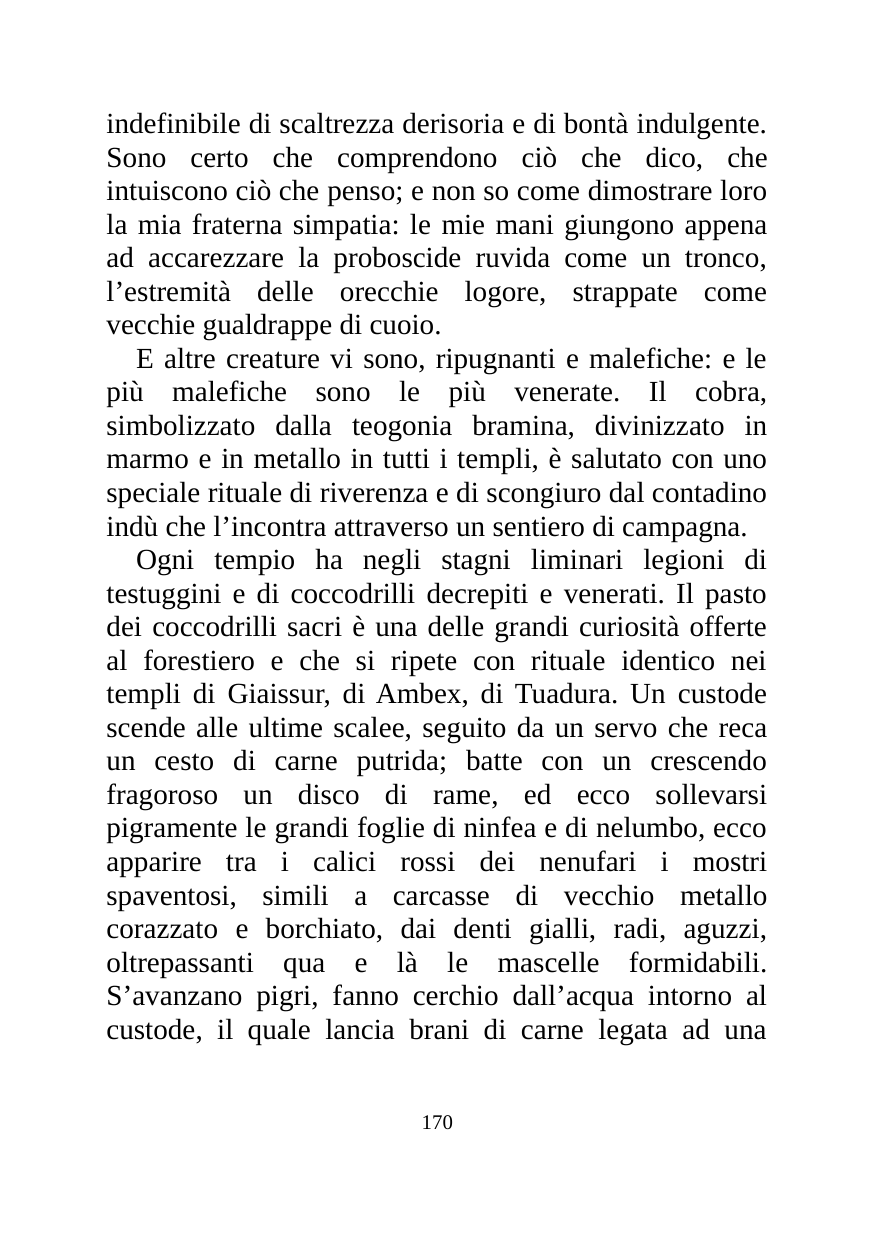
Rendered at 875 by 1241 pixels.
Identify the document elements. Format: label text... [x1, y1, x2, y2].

text Ogni tempio ha negli stagni liminari legioni di testuggini e di coccodrilli decrepiti e venerati. Il pasto dei coccodrilli sacri è una delle grandi curiosità offerte al forestiero e che si ripete con rituale identico nei templi di Giaissur, di Ambex, di Tuadura. Un custode scende alle ultime scalee, seguito da un servo che reca un cesto di carne putrida; batte con un crescendo fragoroso un disco di rame, ed ecco sollevarsi pigramente le grandi foglie di ninfea e di nelumbo, ecco apparire tra i calici rossi dei nenufari i mostri spaventosi, simili a carcasse di vecchio metallo corazzato e borchiato, dai denti gialli, radi, aguzzi, oltrepassanti qua e là le mascelle formidabili. S’avanzano pigri, fanno cerchio dall’acqua intorno al custode, il quale lancia brani di carne legata ad una [106, 542, 768, 1045]
text E altre creature vi sono, ripugnanti e malefiche: e le più malefiche sono le più venerate. Il cobra, simbolizzato dalla teogonia bramina, divinizzato in marmo e in metallo in tutti i templi, è salutato con uno speciale rituale di riverenza e di scongiuro dal contadino indù che l’incontra attraverso un sentiero di campagna. [106, 341, 768, 542]
text indefinibile di scaltrezza derisoria e di bontà indulgente. Sono certo che comprendono ciò che dico, che intuiscono ciò che penso; e non so come dimostrare loro la mia fraterna simpatia: le mie mani giungono appena ad accarezzare la proboscide ruvida come un tronco, l’estremità delle orecchie logore, strappate come vecchie gualdrappe di cuoio. [106, 106, 768, 341]
